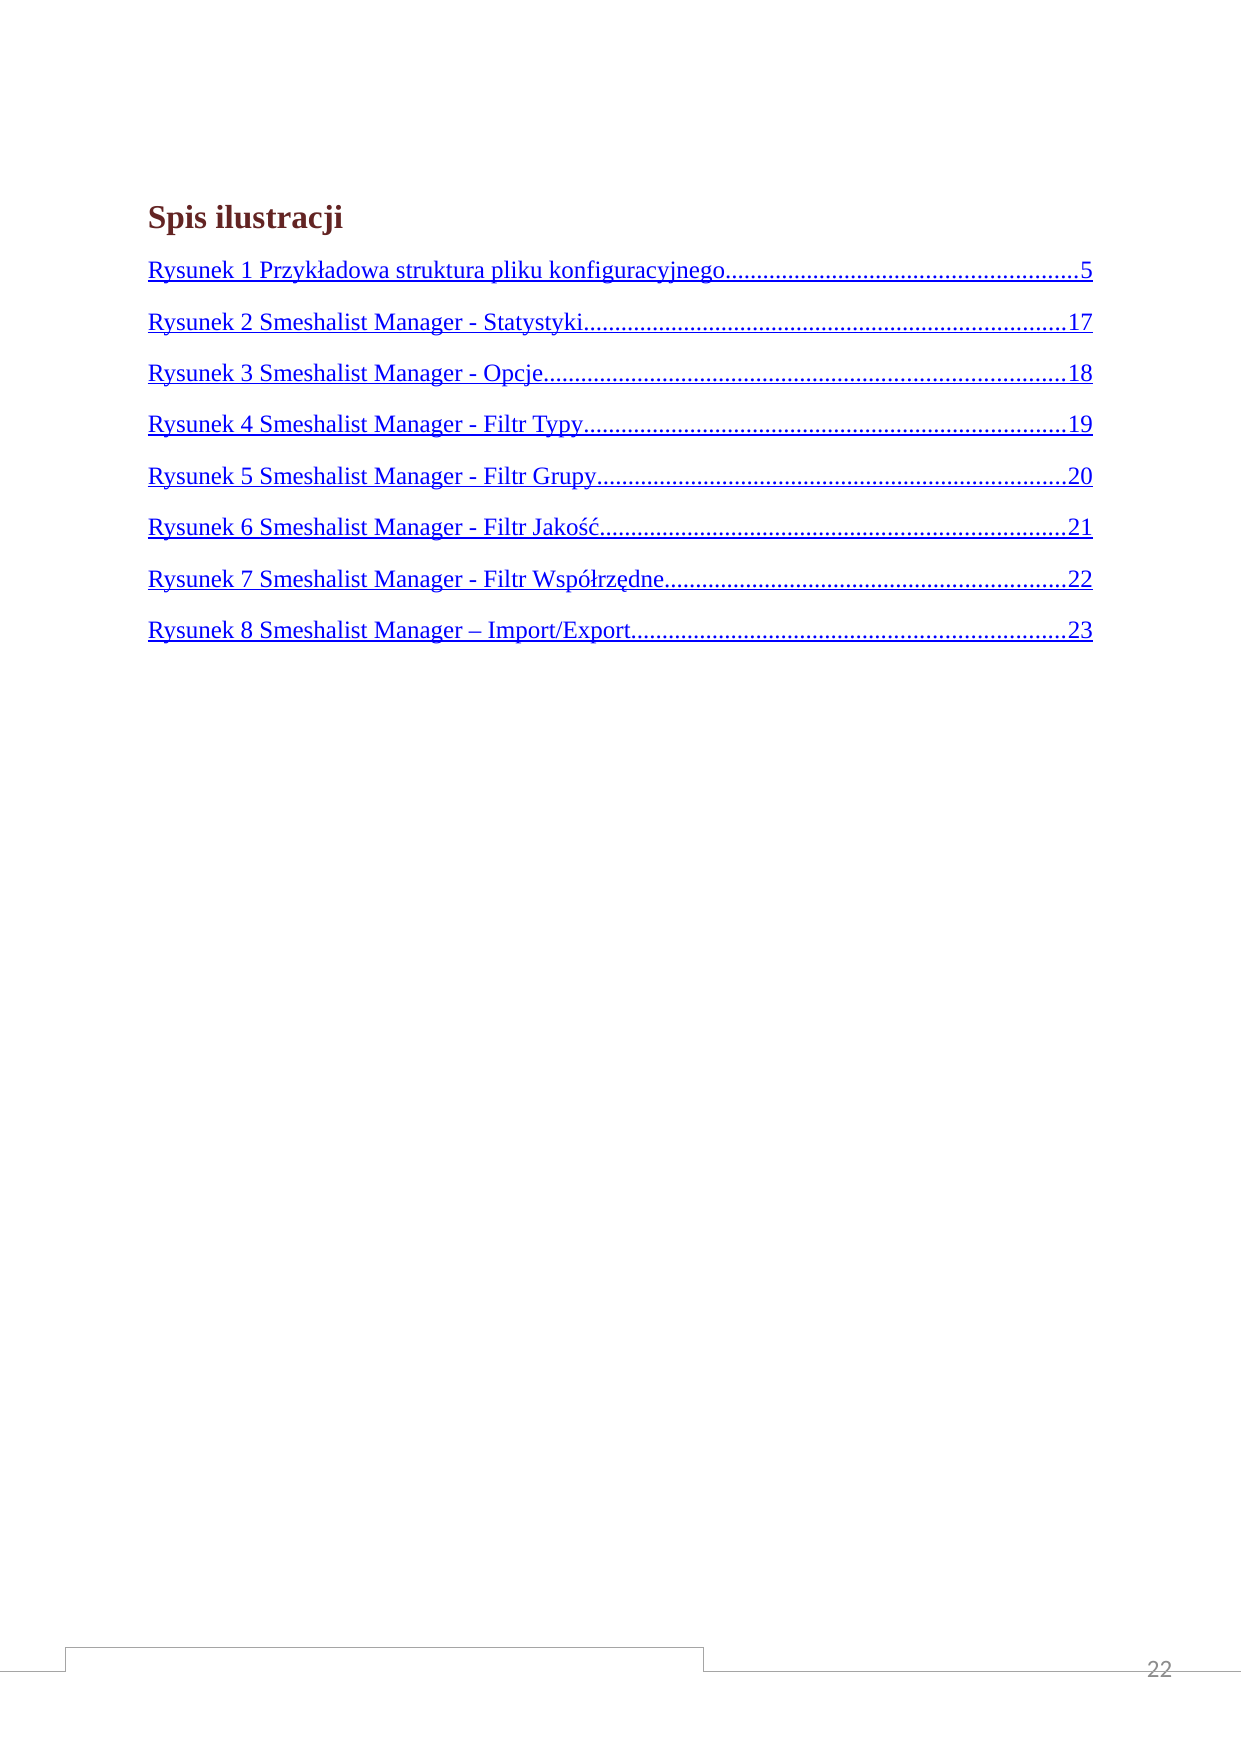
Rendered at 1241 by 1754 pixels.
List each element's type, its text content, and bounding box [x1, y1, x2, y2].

text Rysunek 3 Smeshalist Manager - Opcje 18 [148, 358, 1093, 383]
text Rysunek 1 Przykładowa struktura pliku konfiguracyjnego 5 [148, 255, 1093, 280]
text Rysunek 7 Smeshalist Manager - Filtr Współrzędne 22 [148, 564, 1093, 589]
text Rysunek 6 Smeshalist Manager - Filtr Jakość 21 [148, 512, 1093, 537]
text Rysunek 5 Smeshalist Manager - Filtr Grupy 20 [148, 461, 1093, 486]
text Rysunek 2 Smeshalist Manager - Statystyki 17 [148, 307, 1093, 332]
text Rysunek 4 Smeshalist Manager - Filtr Typy 19 [148, 409, 1093, 434]
subtitle Spis ilustracji [148, 198, 1093, 236]
text Rysunek 8 Smeshalist Manager – Import/Export 23 [148, 615, 1093, 640]
